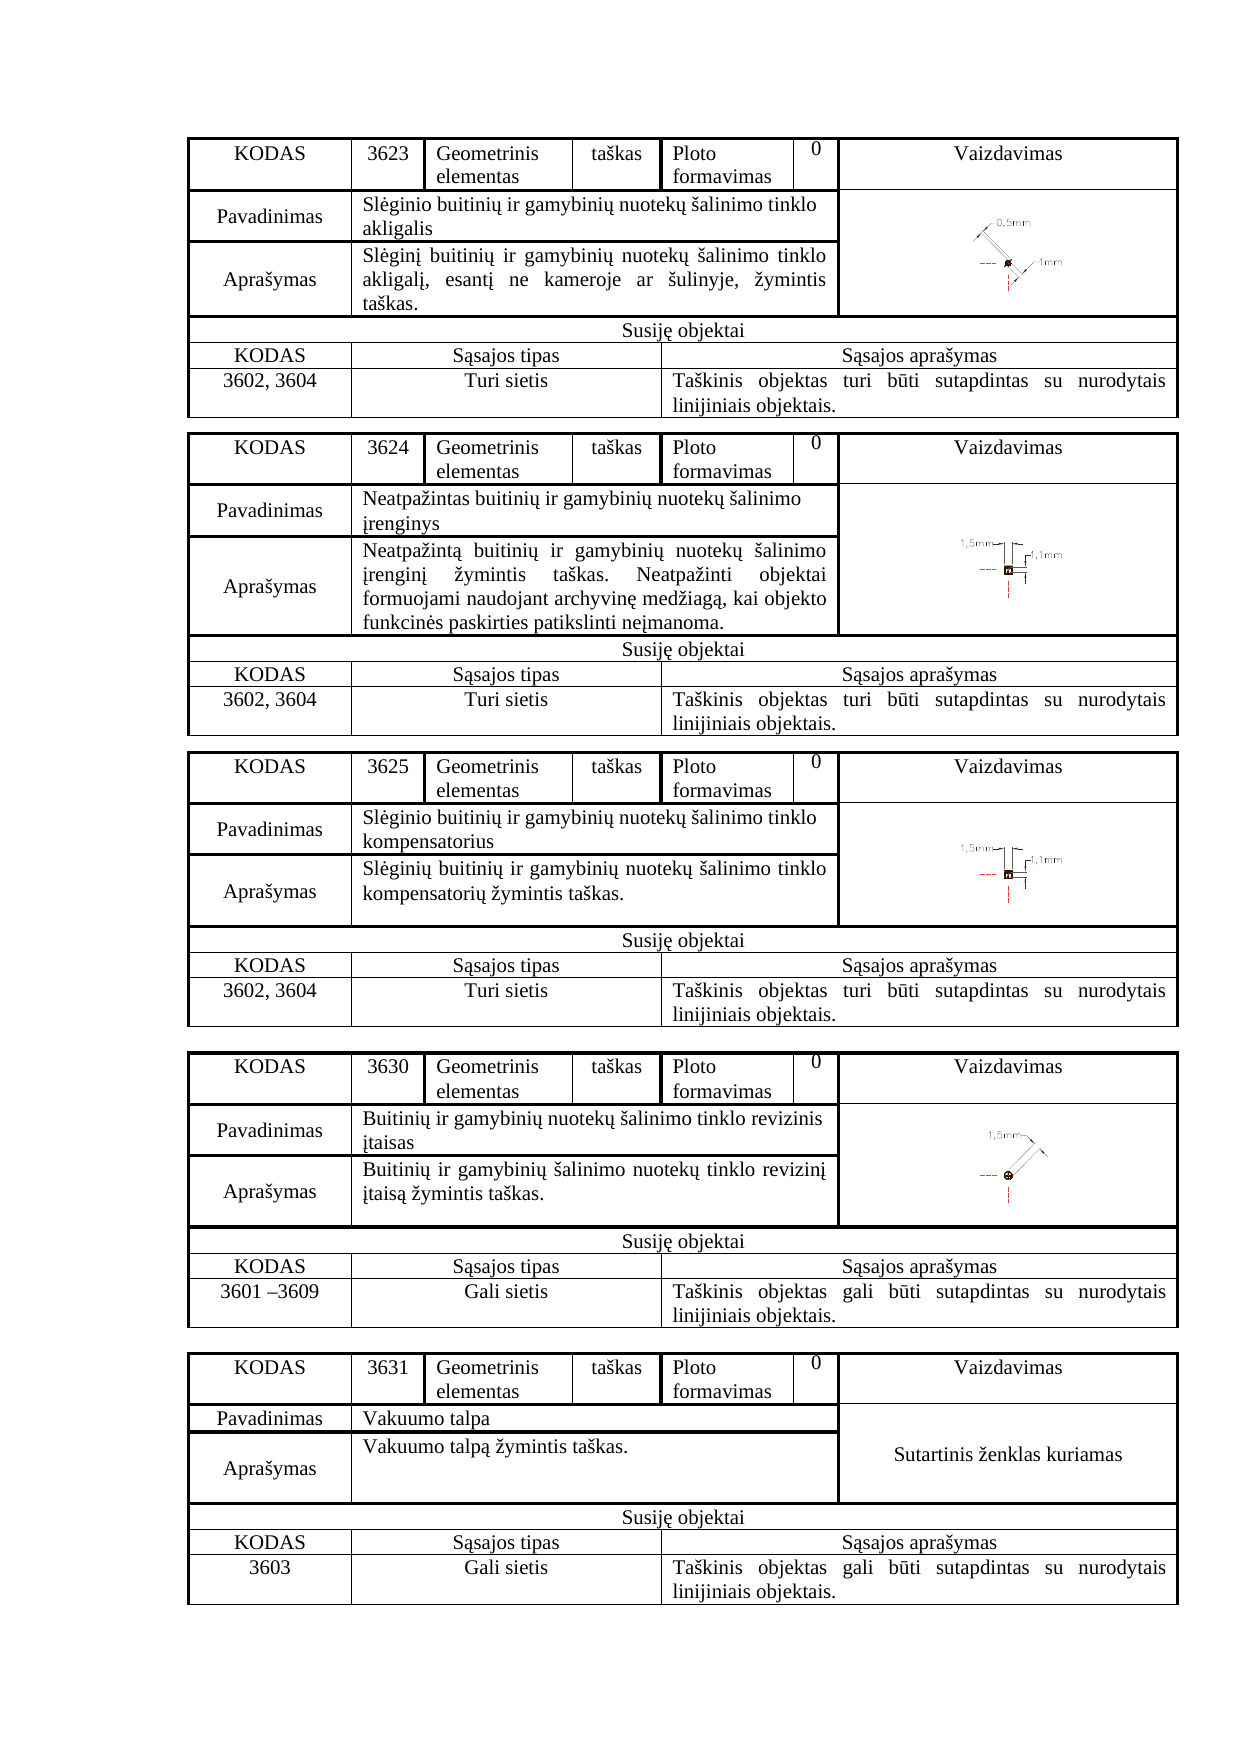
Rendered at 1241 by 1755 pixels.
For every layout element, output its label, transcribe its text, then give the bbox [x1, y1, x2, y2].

table_cell Sąsajos tipas [352, 1254, 661, 1278]
table_cell Susiję objektai [190, 318, 1176, 342]
table_cell Turi sietis [352, 369, 661, 417]
table_cell Slėginio buitinių ir gamybinių nuotekų šalinimo tinklo akligalis [352, 192, 837, 240]
table_cell Buitinių ir gamybinių šalinimo nuotekų tinklo revizinį įtaisą žymintis taškas. [352, 1157, 837, 1225]
table_cell Buitinių ir gamybinių nuotekų šalinimo tinklo revizinis įtaisas [352, 1106, 837, 1154]
table_cell Sutartinis ženklas kuriamas [840, 1404, 1176, 1502]
table_cell Slėginio buitinių ir gamybinių nuotekų šalinimo tinklo kompensatorius [352, 805, 837, 853]
table_cell Pavadinimas [190, 192, 351, 240]
table_cell Taškinis objektas gali būti sutapdintas su nurodytais linijiniais objektais. [662, 1279, 1176, 1327]
table_header KODAS [190, 435, 351, 483]
table_cell Turi sietis [352, 978, 661, 1026]
table_cell Susiję objektai [190, 637, 1176, 661]
table_header taškas [573, 140, 659, 188]
table_cell Sąsajos aprašymas [662, 1254, 1176, 1278]
table_header Vaizdavimas [840, 435, 1176, 483]
table_cell Aprašymas [190, 1434, 351, 1502]
table_header Vaizdavimas [840, 140, 1176, 188]
table_cell Taškinis objektas turi būti sutapdintas su nurodytais linijiniais objektais. [662, 369, 1176, 417]
table_header Ploto formavimas [663, 1055, 793, 1103]
table_cell [840, 190, 1176, 315]
table_header Vaizdavimas [840, 754, 1176, 802]
table_header 3624 [352, 435, 423, 483]
table_cell Gali sietis [352, 1555, 661, 1603]
table_header  [794, 1055, 837, 1103]
table_cell Taškinis objektas turi būti sutapdintas su nurodytais linijiniais objektais. [662, 978, 1176, 1026]
table_header KODAS [190, 1355, 351, 1403]
table_header KODAS [190, 140, 351, 188]
table_cell Gali sietis [352, 1279, 661, 1327]
table_cell 3603 [190, 1555, 351, 1603]
table_cell Aprašymas [190, 243, 351, 315]
table_header taškas [573, 435, 659, 483]
table_cell Vakuumo talpą žymintis taškas. [352, 1434, 837, 1502]
table_cell KODAS [190, 953, 351, 977]
table_cell Sąsajos aprašymas [662, 662, 1176, 686]
table_cell Slėginių buitinių ir gamybinių nuotekų šalinimo tinklo kompensatorių žymintis taškas. [352, 856, 837, 925]
table_header Ploto formavimas [663, 140, 793, 188]
table_cell Aprašymas [190, 856, 351, 925]
table_header  [794, 435, 837, 483]
table_cell 3602, 3604 [190, 978, 351, 1026]
table_cell Taškinis objektas gali būti sutapdintas su nurodytais linijiniais objektais. [662, 1555, 1176, 1603]
table_header 3630 [352, 1055, 423, 1103]
table_cell KODAS [190, 343, 351, 367]
table_cell 3601 –3609 [190, 1279, 351, 1327]
table_header taškas [573, 754, 659, 802]
table_cell Vakuumo talpa [352, 1406, 837, 1430]
table_cell KODAS [190, 1530, 351, 1554]
table_header KODAS [190, 1055, 351, 1103]
table_header Geometrinis elementas [426, 1355, 572, 1403]
table_cell Neatpažintas buitinių ir gamybinių nuotekų šalinimo įrenginys [352, 486, 837, 534]
table_header Geometrinis elementas [426, 435, 572, 483]
table_header Vaizdavimas [840, 1355, 1176, 1403]
table_header Geometrinis elementas [426, 1055, 572, 1103]
table_header Ploto formavimas [663, 435, 793, 483]
table_cell Pavadinimas [190, 1106, 351, 1154]
table_cell 3602, 3604 [190, 687, 351, 735]
table_cell Taškinis objektas turi būti sutapdintas su nurodytais linijiniais objektais. [662, 687, 1176, 735]
table_cell Sąsajos aprašymas [662, 343, 1176, 367]
table_cell Sąsajos aprašymas [662, 1530, 1176, 1554]
table_cell Turi sietis [352, 687, 661, 735]
table_cell [840, 484, 1176, 634]
table_cell Sąsajos tipas [352, 1530, 661, 1554]
table_cell 3602, 3604 [190, 369, 351, 417]
table_header 3623 [352, 140, 423, 188]
table_cell Susiję objektai [190, 1505, 1176, 1529]
table_header taškas [573, 1355, 659, 1403]
table_cell KODAS [190, 1254, 351, 1278]
table_cell Susiję objektai [190, 928, 1176, 952]
table_header Ploto formavimas [663, 754, 793, 802]
table_header Ploto formavimas [663, 1355, 793, 1403]
table_cell Sąsajos tipas [352, 662, 661, 686]
table_cell [840, 1104, 1176, 1225]
table_cell Pavadinimas [190, 1406, 351, 1430]
table_header  [794, 754, 837, 802]
table_cell Sąsajos tipas [352, 343, 661, 367]
table_cell Sąsajos aprašymas [662, 953, 1176, 977]
table_cell Pavadinimas [190, 805, 351, 853]
table_header Vaizdavimas [840, 1055, 1176, 1103]
table_cell Susiję objektai [190, 1229, 1176, 1253]
table_cell Slėginį buitinių ir gamybinių nuotekų šalinimo tinklo akligalį, esantį ne kameroje ar šulinyje, žymintis taškas. [352, 243, 837, 315]
table_cell Aprašymas [190, 1157, 351, 1225]
table_header  [794, 1355, 837, 1403]
table_cell KODAS [190, 662, 351, 686]
table_header  [794, 140, 837, 188]
table_cell Sąsajos tipas [352, 953, 661, 977]
table_cell Neatpažintą buitinių ir gamybinių nuotekų šalinimo įrenginį žymintis taškas. Neatpažinti objektai formuojami naudojant archyvinę medžiagą, kai objekto funkcinės paskirties patikslinti neįmanoma. [352, 538, 837, 634]
table_header Geometrinis elementas [426, 140, 572, 188]
table_header Geometrinis elementas [426, 754, 572, 802]
table_header 3625 [352, 754, 423, 802]
table_header 3631 [352, 1355, 423, 1403]
table_cell Aprašymas [190, 538, 351, 634]
table_header taškas [573, 1055, 659, 1103]
table_cell Pavadinimas [190, 486, 351, 534]
table_header KODAS [190, 754, 351, 802]
table_cell [840, 803, 1176, 925]
